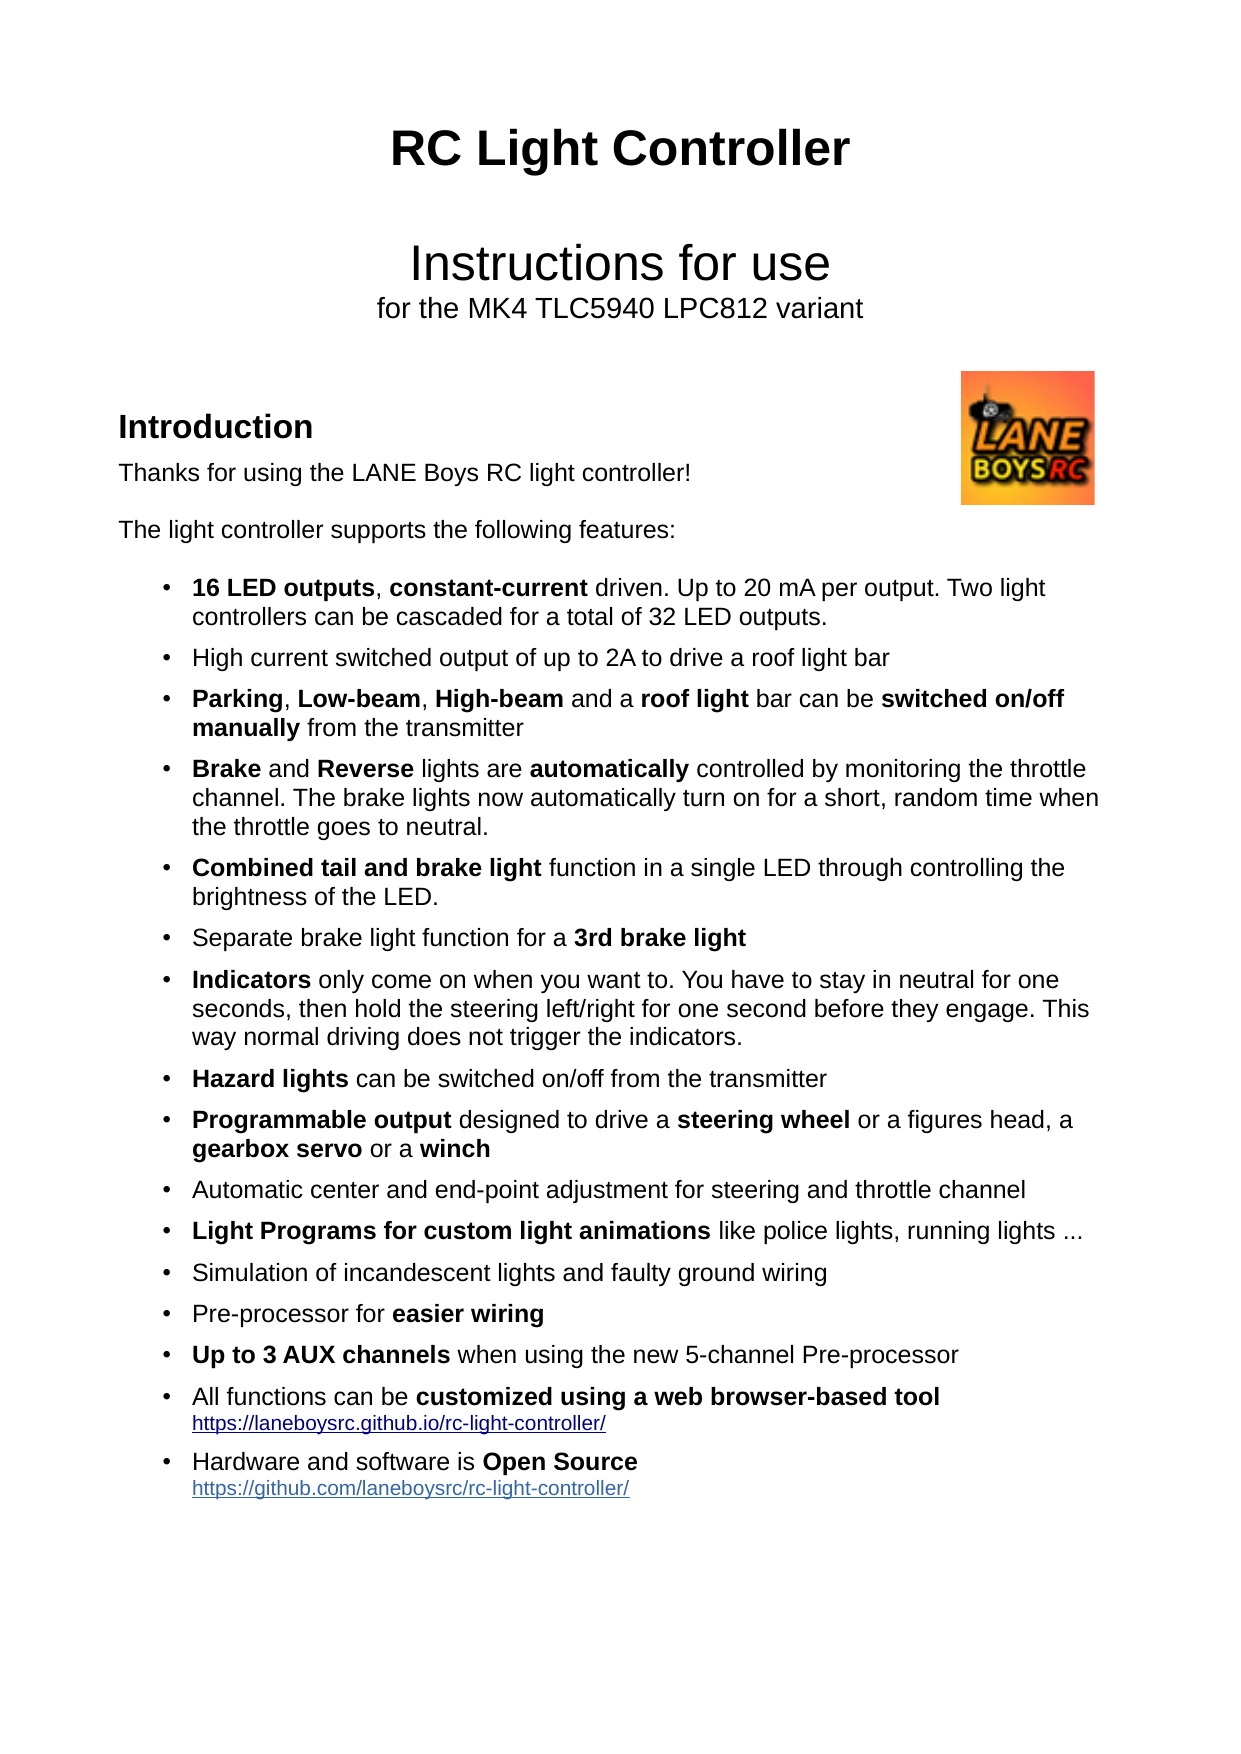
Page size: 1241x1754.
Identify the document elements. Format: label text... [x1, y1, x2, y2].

list Programmable output designed to drive a steering wheel or a figures head, a gearbox servo or a winch [162, 1105, 1122, 1162]
list Separate brake light function for a 3rd brake light [162, 923, 1122, 952]
subtitle Introduction [118, 407, 961, 445]
list High current switched output of up to 2A to drive a roof light bar [162, 643, 1122, 672]
list All functions can be customized using a web browser-based tool https://laneboysrc.github.io/rc-light-controller/ [162, 1382, 1122, 1434]
list Up to 3 AUX channels when using the new 5-channel Pre-processor [162, 1340, 1122, 1369]
list Hardware and software is Open Source https://github.com/laneboysrc/rc-light-controller/ [162, 1447, 1122, 1500]
list Parking, Low-beam, High-beam and a roof light bar can be switched on/off manually from the transmitter [162, 684, 1122, 742]
text The light controller supports the following features: [118, 515, 1122, 544]
text RC Light Controller [118, 118, 1122, 176]
text Thanks for using the LANE Boys RC light controller! [118, 458, 961, 487]
list Simulation of incandescent lights and faulty ground wiring [162, 1258, 1122, 1287]
list Pre-processor for easier wiring [162, 1299, 1122, 1328]
list Light Programs for custom light animations like police lights, running lights ... [162, 1216, 1122, 1245]
list Indicators only come on when you want to. You have to stay in neutral for one seconds, then hold the steering left/right for one second before they engage. This way normal driving does not trigger the indicators. [162, 965, 1122, 1051]
list Hazard lights can be switched on/off from the transmitter [162, 1063, 1122, 1092]
text for the MK4 TLC5940 LPC812 variant [118, 291, 1122, 324]
subtitle [1095, 407, 1122, 445]
list 16 LED outputs, constant-current driven. Up to 20 mA per output. Two light controllers can be cascaded for a total of 32 LED outputs. [162, 573, 1122, 630]
text Instructions for use [118, 233, 1122, 291]
list Brake and Reverse lights are automatically controlled by monitoring the throttle channel. The brake lights now automatically turn on for a short, random time when the throttle goes to neutral. [162, 754, 1122, 841]
list Combined tail and brake light function in a single LED through controlling the brightness of the LED. [162, 853, 1122, 911]
picture [961, 371, 1095, 505]
list Automatic center and end-point adjustment for steering and throttle channel [162, 1175, 1122, 1204]
